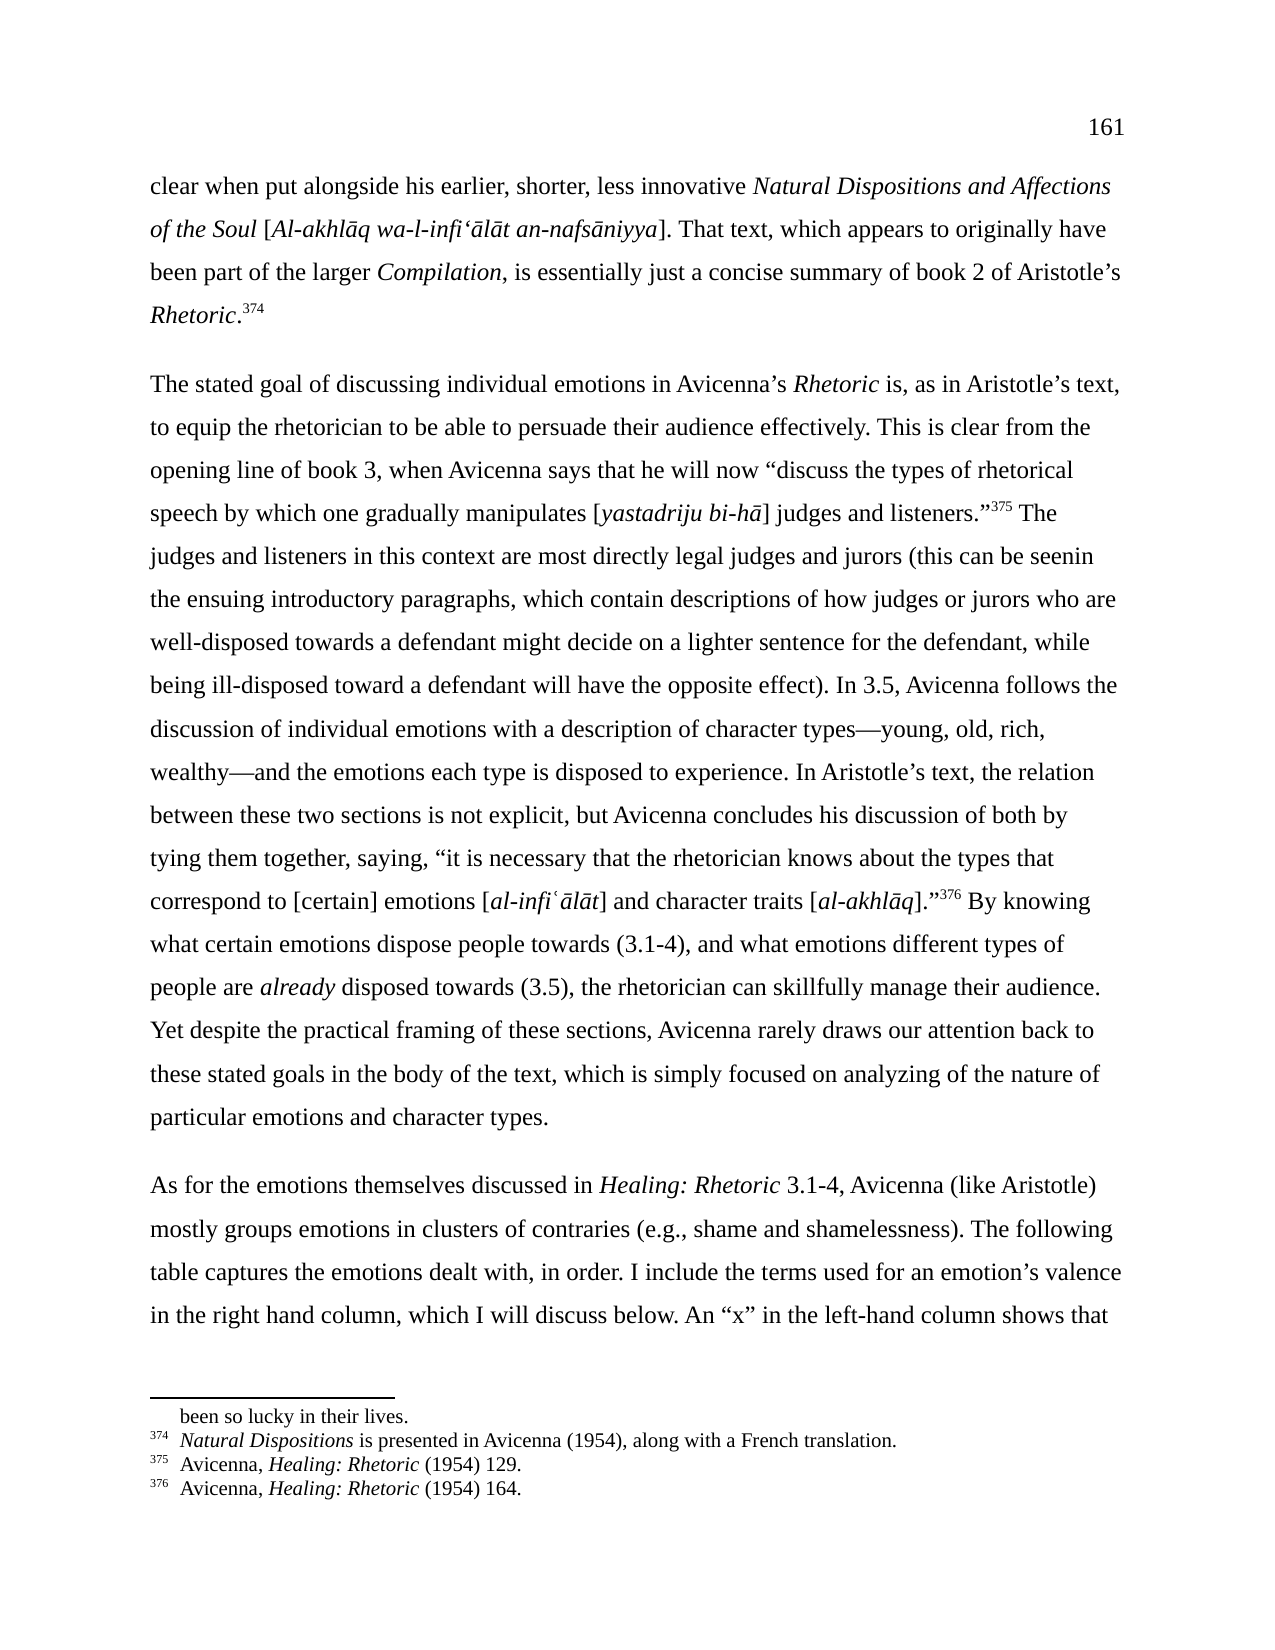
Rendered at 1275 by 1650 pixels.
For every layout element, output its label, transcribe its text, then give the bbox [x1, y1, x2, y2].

text Natural Dispositions is presented in Avicenna (1954), along with a French translation. [150, 1428, 1125, 1452]
text been so lucky in their lives. [150, 1404, 1125, 1428]
text Avicenna, Healing: Rhetoric (1954) 164. [150, 1476, 1125, 1500]
text As for the emotions themselves discussed in Healing: Rhetoric 3.1-4, Avicenna (like Aristotle) mostly groups emotions in clusters of contraries (e.g., shame and shamelessness). The following table captures the emotions dealt with, in order. I include the terms used for an emotion’s valence in the right hand column, which I will discuss below. An “x” in the left-hand column shows that [150, 1171, 1125, 1329]
text The stated goal of discussing individual emotions in Avicenna’s Rhetoric is, as in Aristotle’s text, to equip the rhetorician to be able to persuade their audience effectively. This is clear from the opening line of book 3, when Avicenna says that he will now “discuss the types of rhetorical speech by which one gradually manipulates [yastadriju bi-hā] judges and listeners.” The judges and listeners in this context are most directly legal judges and jurors (this can be seenin the ensuing introductory paragraphs, which contain descriptions of how judges or jurors who are well-disposed towards a defendant might decide on a lighter sentence for the defendant, while being ill-disposed toward a defendant will have the opposite effect). In 3.5, Avicenna follows the discussion of individual emotions with a description of character types—young, old, rich, wealthy—and the emotions each type is disposed to experience. In Aristotle’s text, the relation between these two sections is not explicit, but Avicenna concludes his discussion of both by tying them together, saying, “it is necessary that the rhetorician knows about the types that correspond to [certain] emotions [al-infiʿālāt] and character traits [al-akhlāq].” By knowing what certain emotions dispose people towards (3.1-4), and what emotions different types of people are already disposed towards (3.5), the rhetorician can skillfully manage their audience. Yet despite the practical framing of these sections, Avicenna rarely draws our attention back to these stated goals in the body of the text, which is simply focused on analyzing of the nature of particular emotions and character types. [150, 369, 1125, 1131]
text clear when put alongside his earlier, shorter, less innovative Natural Dispositions and Affections of the Soul [Al-akhlāq wa-l-infi‘ālāt an-nafsāniyya]. That text, which appears to originally have been part of the larger Compilation, is essentially just a concise summary of book 2 of Aristotle’s Rhetoric. [150, 171, 1125, 329]
text Avicenna, Healing: Rhetoric (1954) 129. [150, 1452, 1125, 1476]
